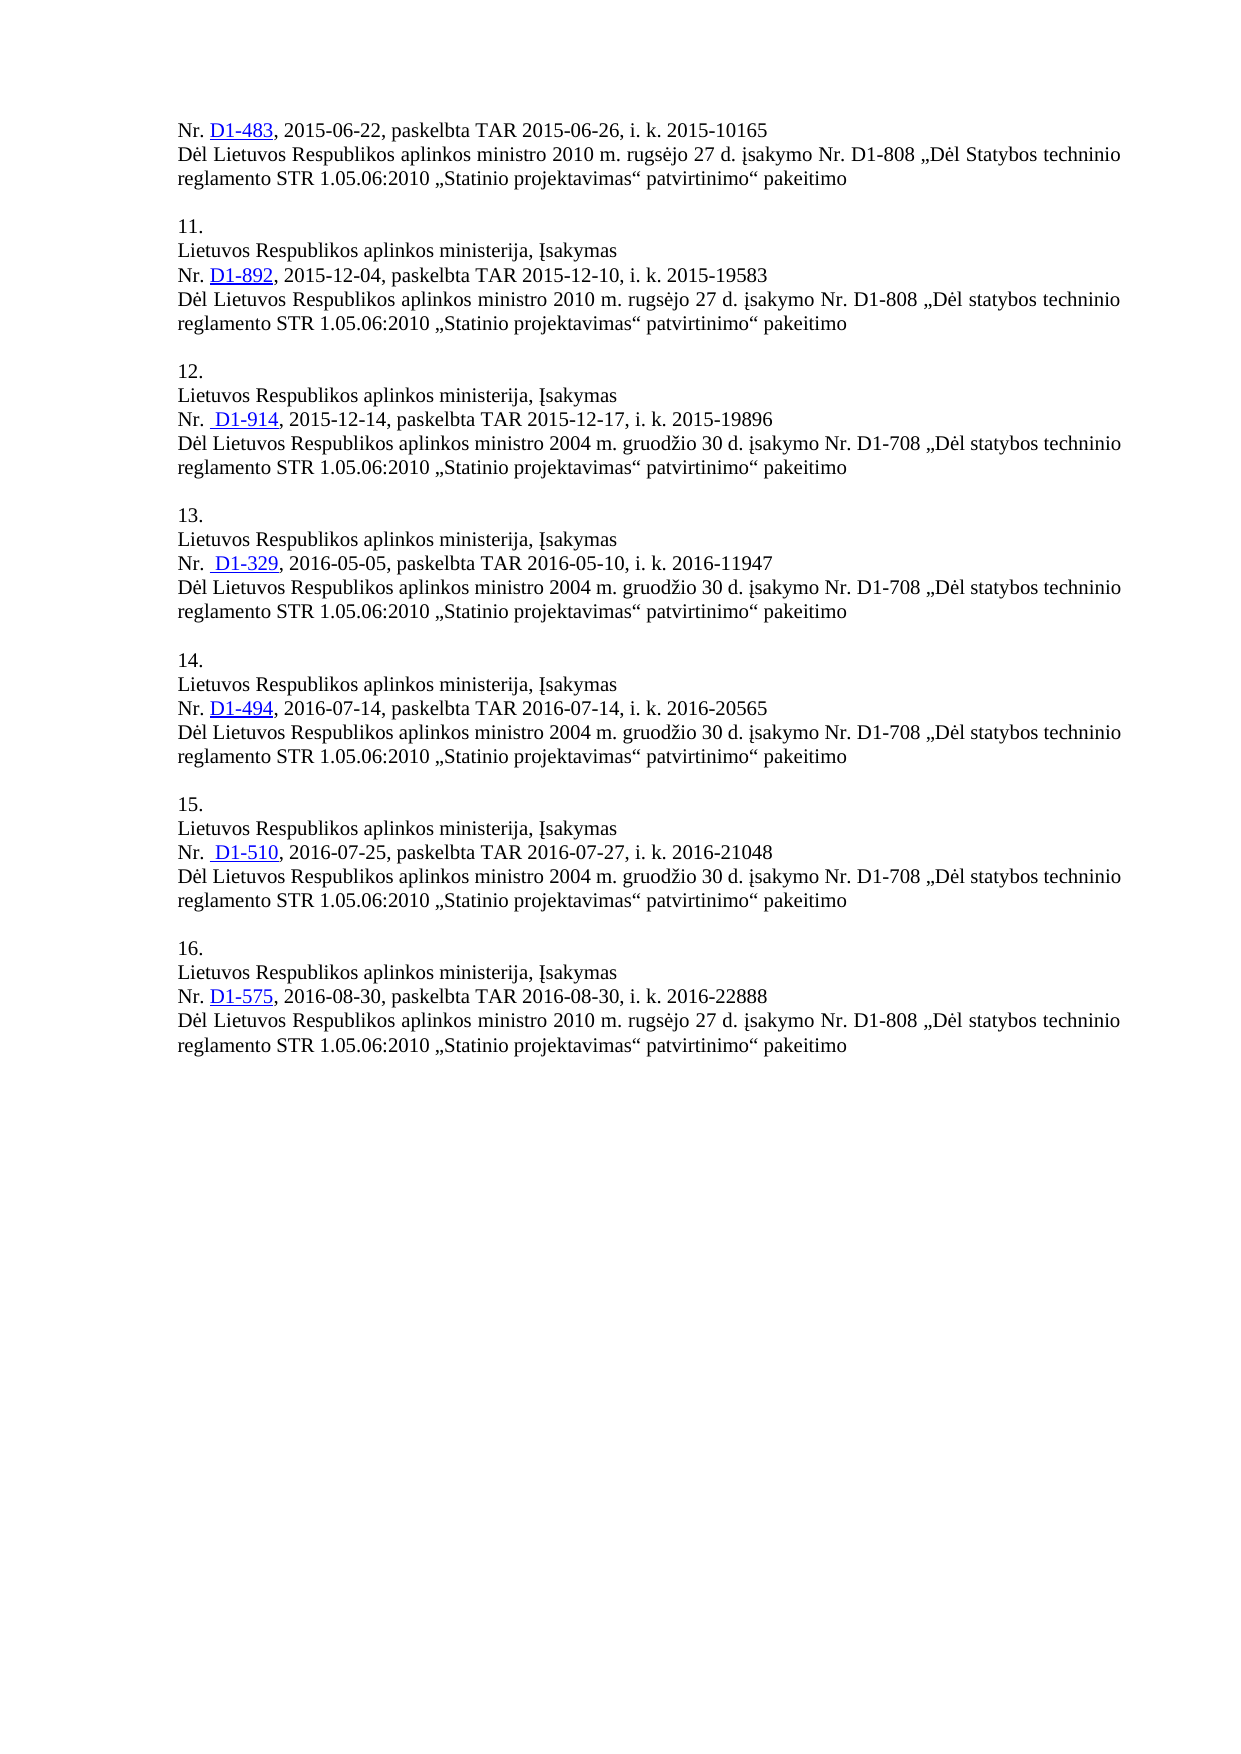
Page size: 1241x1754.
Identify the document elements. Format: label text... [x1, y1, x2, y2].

text Nr. D1-914, 2015-12-14, paskelbta TAR 2015-12-17, i. k. 2015-19896 [177, 407, 1122, 431]
text 16. [177, 936, 1122, 960]
text 14. [177, 647, 1122, 672]
text Lietuvos Respublikos aplinkos ministerija, Įsakymas [177, 527, 1122, 551]
text 11. [177, 214, 1122, 238]
text Nr. D1-483, 2015-06-22, paskelbta TAR 2015-06-26, i. k. 2015-10165 [177, 118, 1122, 142]
text Lietuvos Respublikos aplinkos ministerija, Įsakymas [177, 960, 1122, 984]
text Lietuvos Respublikos aplinkos ministerija, Įsakymas [177, 816, 1122, 840]
text Nr. D1-329, 2016-05-05, paskelbta TAR 2016-05-10, i. k. 2016-11947 [177, 551, 1122, 575]
text Dėl Lietuvos Respublikos aplinkos ministro 2010 m. rugsėjo 27 d. įsakymo Nr. D1-808 „Dėl statybos techninio reglamento STR 1.05.06:2010 „Statinio projektavimas“ patvirtinimo“ pakeitimo [177, 287, 1122, 335]
text Dėl Lietuvos Respublikos aplinkos ministro 2004 m. gruodžio 30 d. įsakymo Nr. D1-708 „Dėl statybos techninio reglamento STR 1.05.06:2010 „Statinio projektavimas“ patvirtinimo“ pakeitimo [177, 431, 1122, 479]
text Dėl Lietuvos Respublikos aplinkos ministro 2010 m. rugsėjo 27 d. įsakymo Nr. D1-808 „Dėl Statybos techninio reglamento STR 1.05.06:2010 „Statinio projektavimas“ patvirtinimo“ pakeitimo [177, 142, 1122, 190]
text Nr. D1-892, 2015-12-04, paskelbta TAR 2015-12-10, i. k. 2015-19583 [177, 262, 1122, 287]
text Nr. D1-494, 2016-07-14, paskelbta TAR 2016-07-14, i. k. 2016-20565 [177, 696, 1122, 720]
text Dėl Lietuvos Respublikos aplinkos ministro 2004 m. gruodžio 30 d. įsakymo Nr. D1-708 „Dėl statybos techninio reglamento STR 1.05.06:2010 „Statinio projektavimas“ patvirtinimo“ pakeitimo [177, 575, 1122, 623]
text Nr. D1-510, 2016-07-25, paskelbta TAR 2016-07-27, i. k. 2016-21048 [177, 840, 1122, 864]
text Dėl Lietuvos Respublikos aplinkos ministro 2004 m. gruodžio 30 d. įsakymo Nr. D1-708 „Dėl statybos techninio reglamento STR 1.05.06:2010 „Statinio projektavimas“ patvirtinimo“ pakeitimo [177, 864, 1122, 912]
text Lietuvos Respublikos aplinkos ministerija, Įsakymas [177, 383, 1122, 407]
text 13. [177, 503, 1122, 527]
text Lietuvos Respublikos aplinkos ministerija, Įsakymas [177, 672, 1122, 696]
text Dėl Lietuvos Respublikos aplinkos ministro 2010 m. rugsėjo 27 d. įsakymo Nr. D1-808 „Dėl statybos techninio reglamento STR 1.05.06:2010 „Statinio projektavimas“ patvirtinimo“ pakeitimo [177, 1008, 1122, 1057]
text 15. [177, 792, 1122, 816]
text 12. [177, 359, 1122, 383]
text Nr. D1-575, 2016-08-30, paskelbta TAR 2016-08-30, i. k. 2016-22888 [177, 984, 1122, 1008]
text Lietuvos Respublikos aplinkos ministerija, Įsakymas [177, 238, 1122, 262]
text Dėl Lietuvos Respublikos aplinkos ministro 2004 m. gruodžio 30 d. įsakymo Nr. D1-708 „Dėl statybos techninio reglamento STR 1.05.06:2010 „Statinio projektavimas“ patvirtinimo“ pakeitimo [177, 720, 1122, 768]
